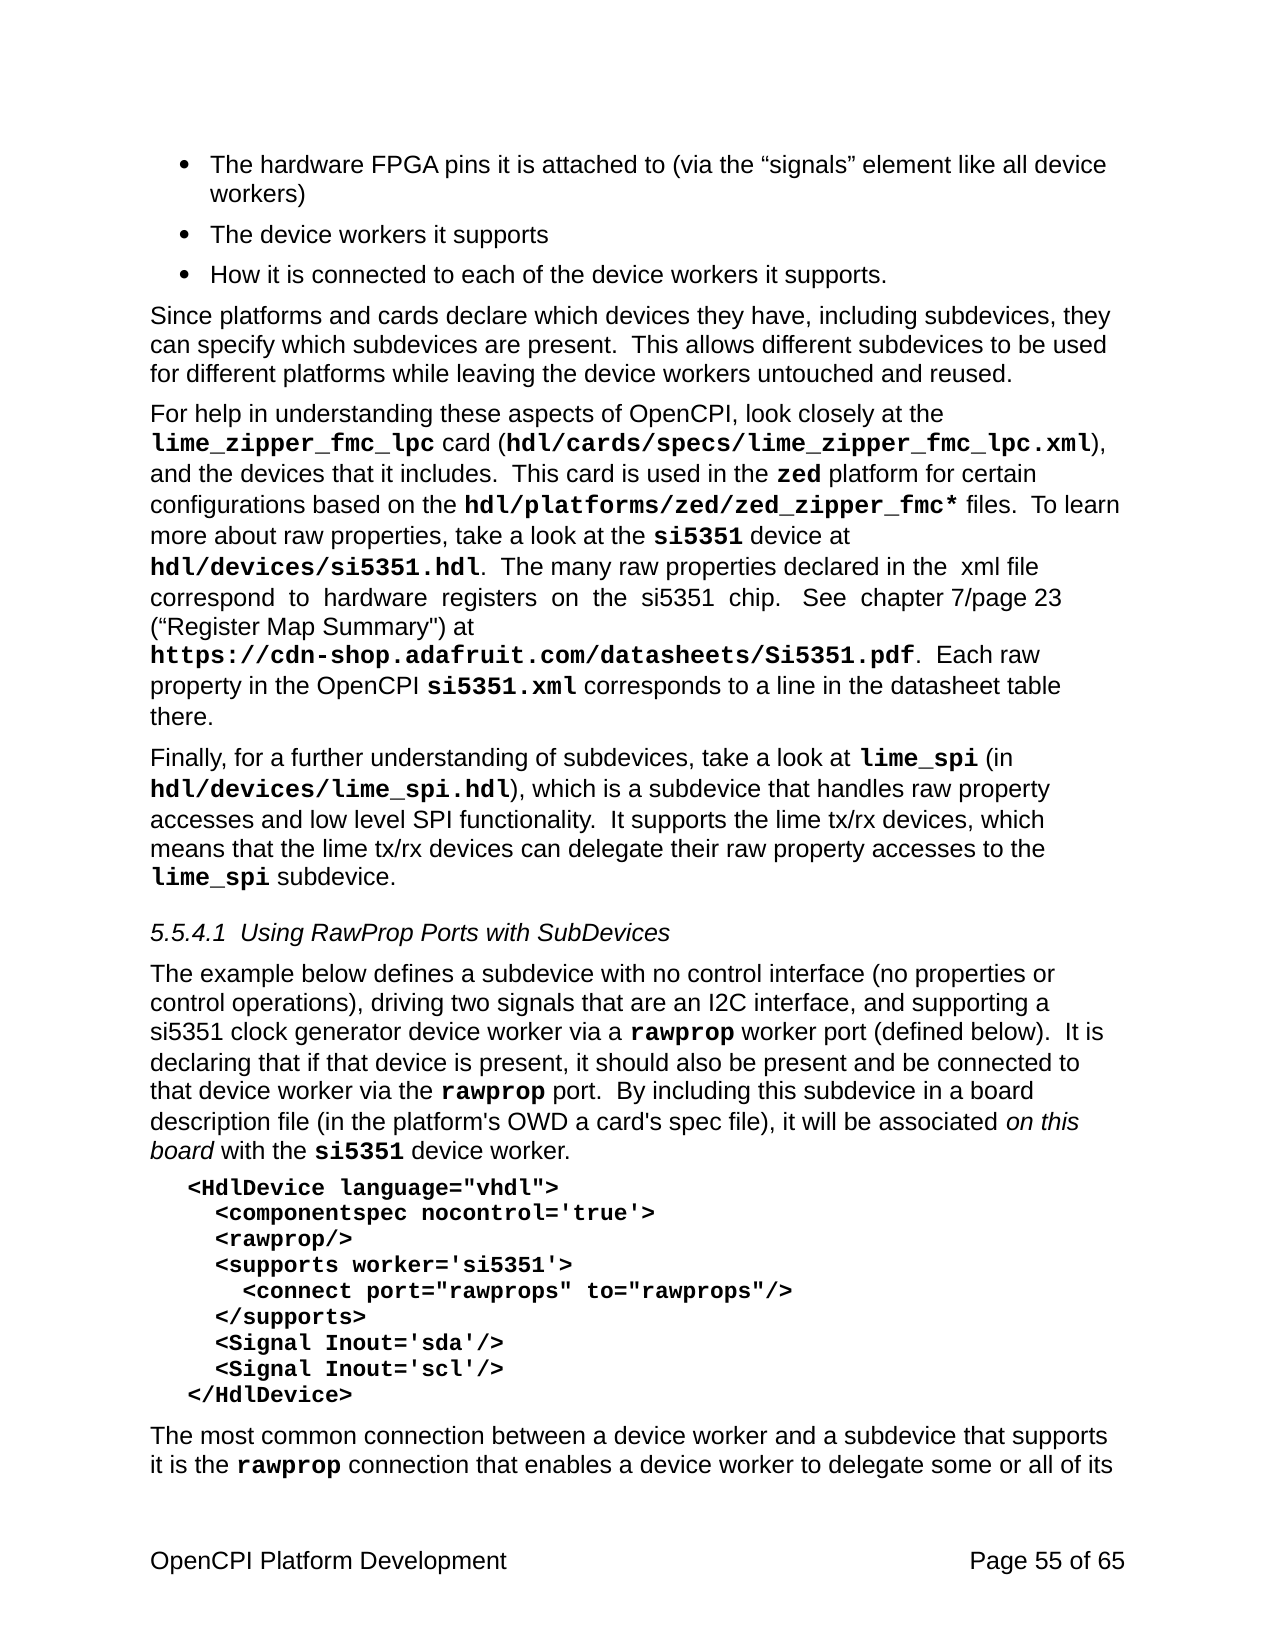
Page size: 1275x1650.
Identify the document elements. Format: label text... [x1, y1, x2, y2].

text <HdlDevice language="vhdl"> <componentspec nocontrol='true'> <rawprop/> <supports worker='si5351'> <connect port="rawprops" to="rawprops"/> </supports> <Signal Inout='sda'/> <Signal Inout='scl'/> </HdlDevice> [187, 1176, 1125, 1409]
text Since platforms and cards declare which devices they have, including subdevices, they can specify which subdevices are present. This allows different subdevices to be used for different platforms while leaving the device workers untouched and reused. [150, 301, 1125, 387]
list How it is connected to each of the device workers it supports. [180, 260, 1125, 289]
text The most common connection between a device worker and a subdevice that supports it is the rawprop connection that enables a device worker to delegate some or all of its [150, 1421, 1125, 1481]
text Finally, for a further understanding of subdevices, take a look at lime_spi (in hdl/devices/lime_spi.hdl), which is a subdevice that handles raw property accesses and low level SPI functionality. It supports the lime tx/rx devices, which means that the lime tx/rx devices can delegate their raw property accesses to the lime_spi subdevice. [150, 743, 1125, 893]
list The hardware FPGA pins it is attached to (via the “signals” element like all device workers) [180, 150, 1125, 208]
text For help in understanding these aspects of OpenCPI, look closely at the lime_zipper_fmc_lpc card (hdl/cards/specs/lime_zipper_fmc_lpc.xml), and the devices that it includes. This card is used in the zed platform for certain configurations based on the hdl/platforms/zed/zed_zipper_fmc* files. To learn more about raw properties, take a look at the si5351 device at hdl/devices/si5351.hdl. The many raw properties declared in the xml file correspond to hardware registers on the si5351 chip. See chapter 7/page 23 (“Register Map Summary") at https://cdn‑shop.adafruit.com/datasheets/Si5351.pdf. Each raw property in the OpenCPI si5351.xml corresponds to a line in the datasheet table there. [150, 399, 1125, 731]
subtitle Using RawProp Ports with SubDevices [150, 918, 1125, 947]
list The device workers it supports [180, 219, 1125, 248]
text The example below defines a subdevice with no control interface (no properties or control operations), driving two signals that are an I2C interface, and supporting a si5351 clock generator device worker via a rawprop worker port (defined below). It is declaring that if that device is present, it should also be present and be connected to that device worker via the rawprop port. By including this subdevice in a board description file (in the platform's OWD a card's spec file), it will be associated on this board with the si5351 device worker. [150, 959, 1125, 1167]
